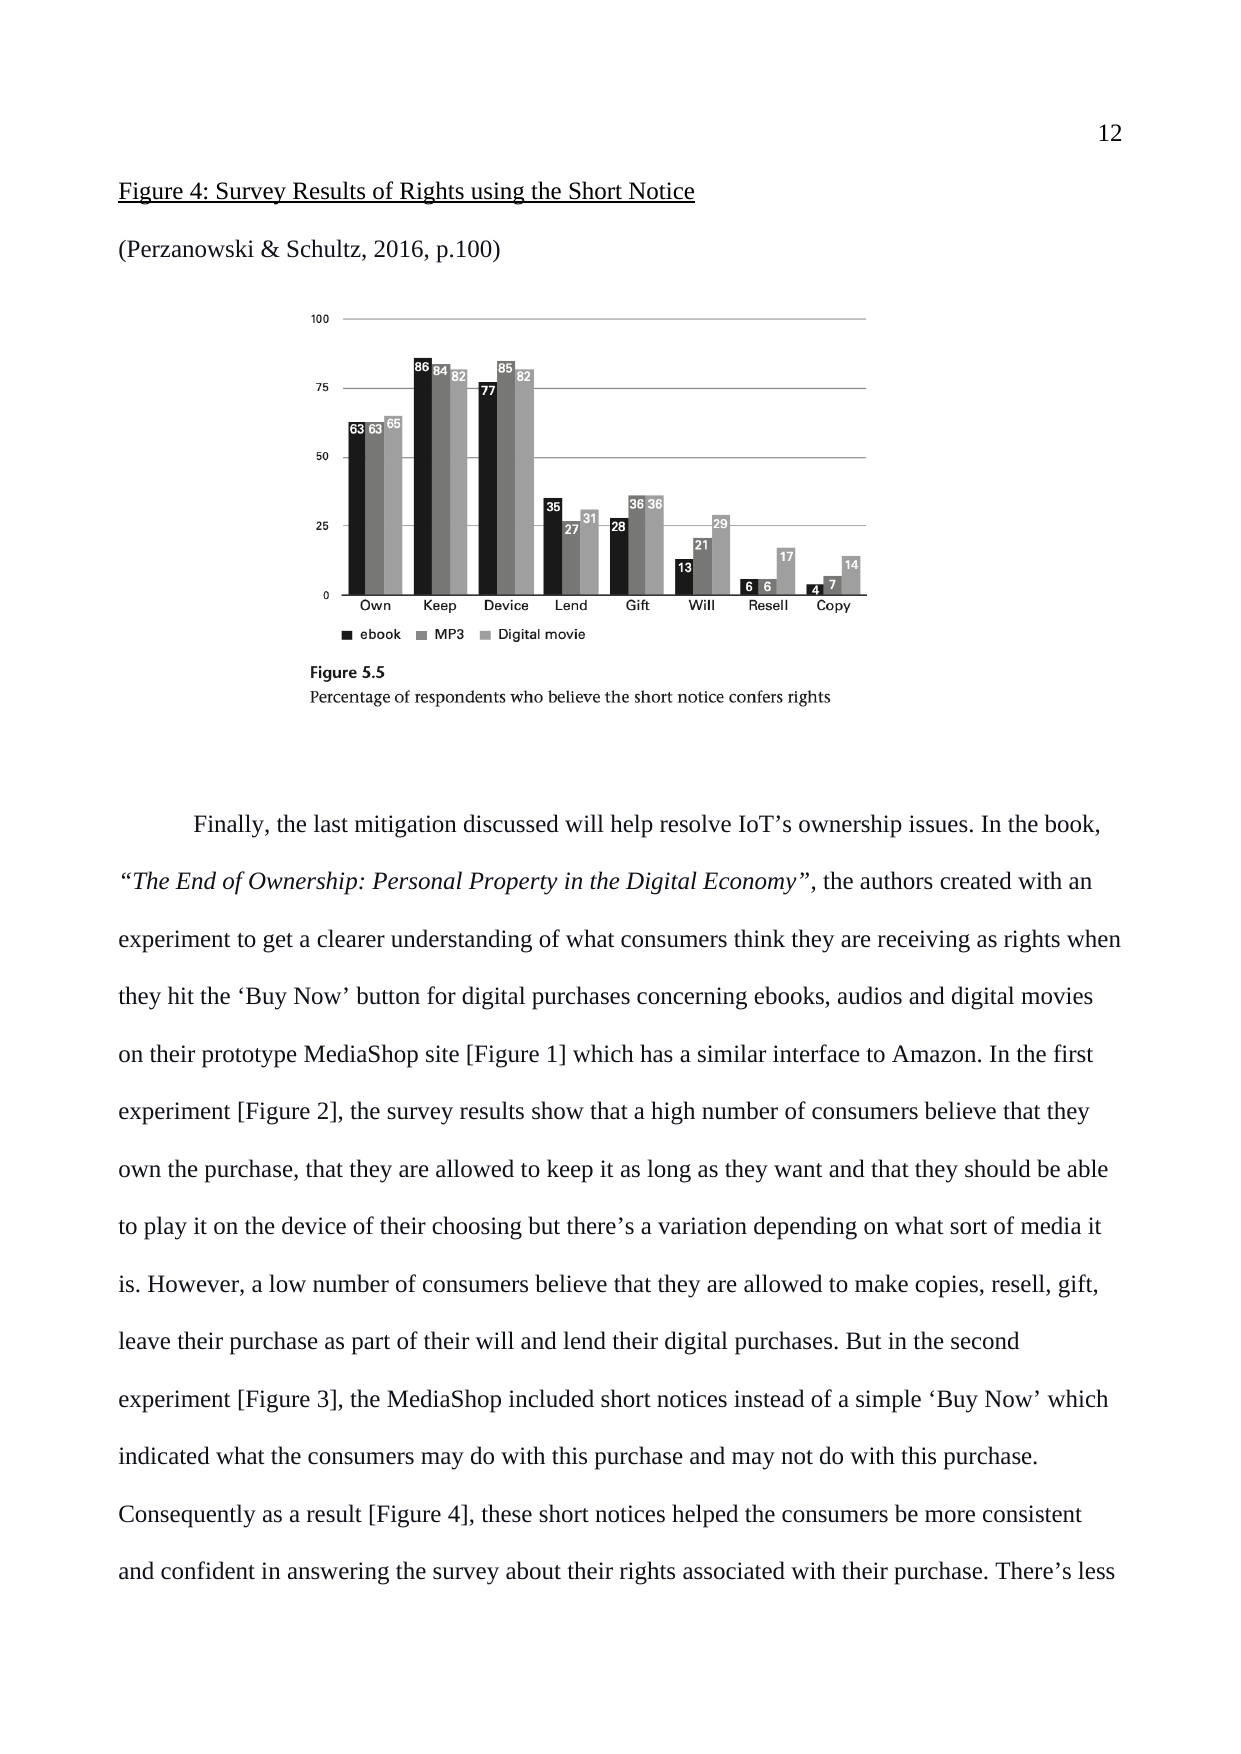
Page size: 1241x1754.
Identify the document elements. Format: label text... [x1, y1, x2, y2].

text (Perzanowski & Schultz, 2016, p.100) [118, 234, 1122, 263]
text Finally, the last mitigation discussed will help resolve IoT’s ownership issues. In the book, “The End of Ownership: Personal Property in the Digital Economy”, the authors created with an experiment to get a clearer understanding of what consumers think they are receiving as rights when they hit the ‘Buy Now’ button for digital purchases concerning ebooks, audios and digital movies on their prototype MediaShop site [Figure 1] which has a similar interface to Amazon. In the first experiment [Figure 2], the survey results show that a high number of consumers believe that they own the purchase, that they are allowed to keep it as long as they want and that they should be able to play it on the device of their choosing but there’s a variation depending on what sort of media it is. However, a low number of consumers believe that they are allowed to make copies, resell, gift, leave their purchase as part of their will and lend their digital purchases. But in the second experiment [Figure 3], the MediaShop included short notices instead of a simple ‘Buy Now’ which indicated what the consumers may do with this purchase and may not do with this purchase. Consequently as a result [Figure 4], these short notices helped the consumers be more consistent and confident in answering the survey about their rights associated with their purchase. There’s less [118, 809, 1122, 1585]
text Figure 4: Survey Results of Rights using the Short Notice [118, 176, 1122, 205]
picture [279, 291, 961, 739]
